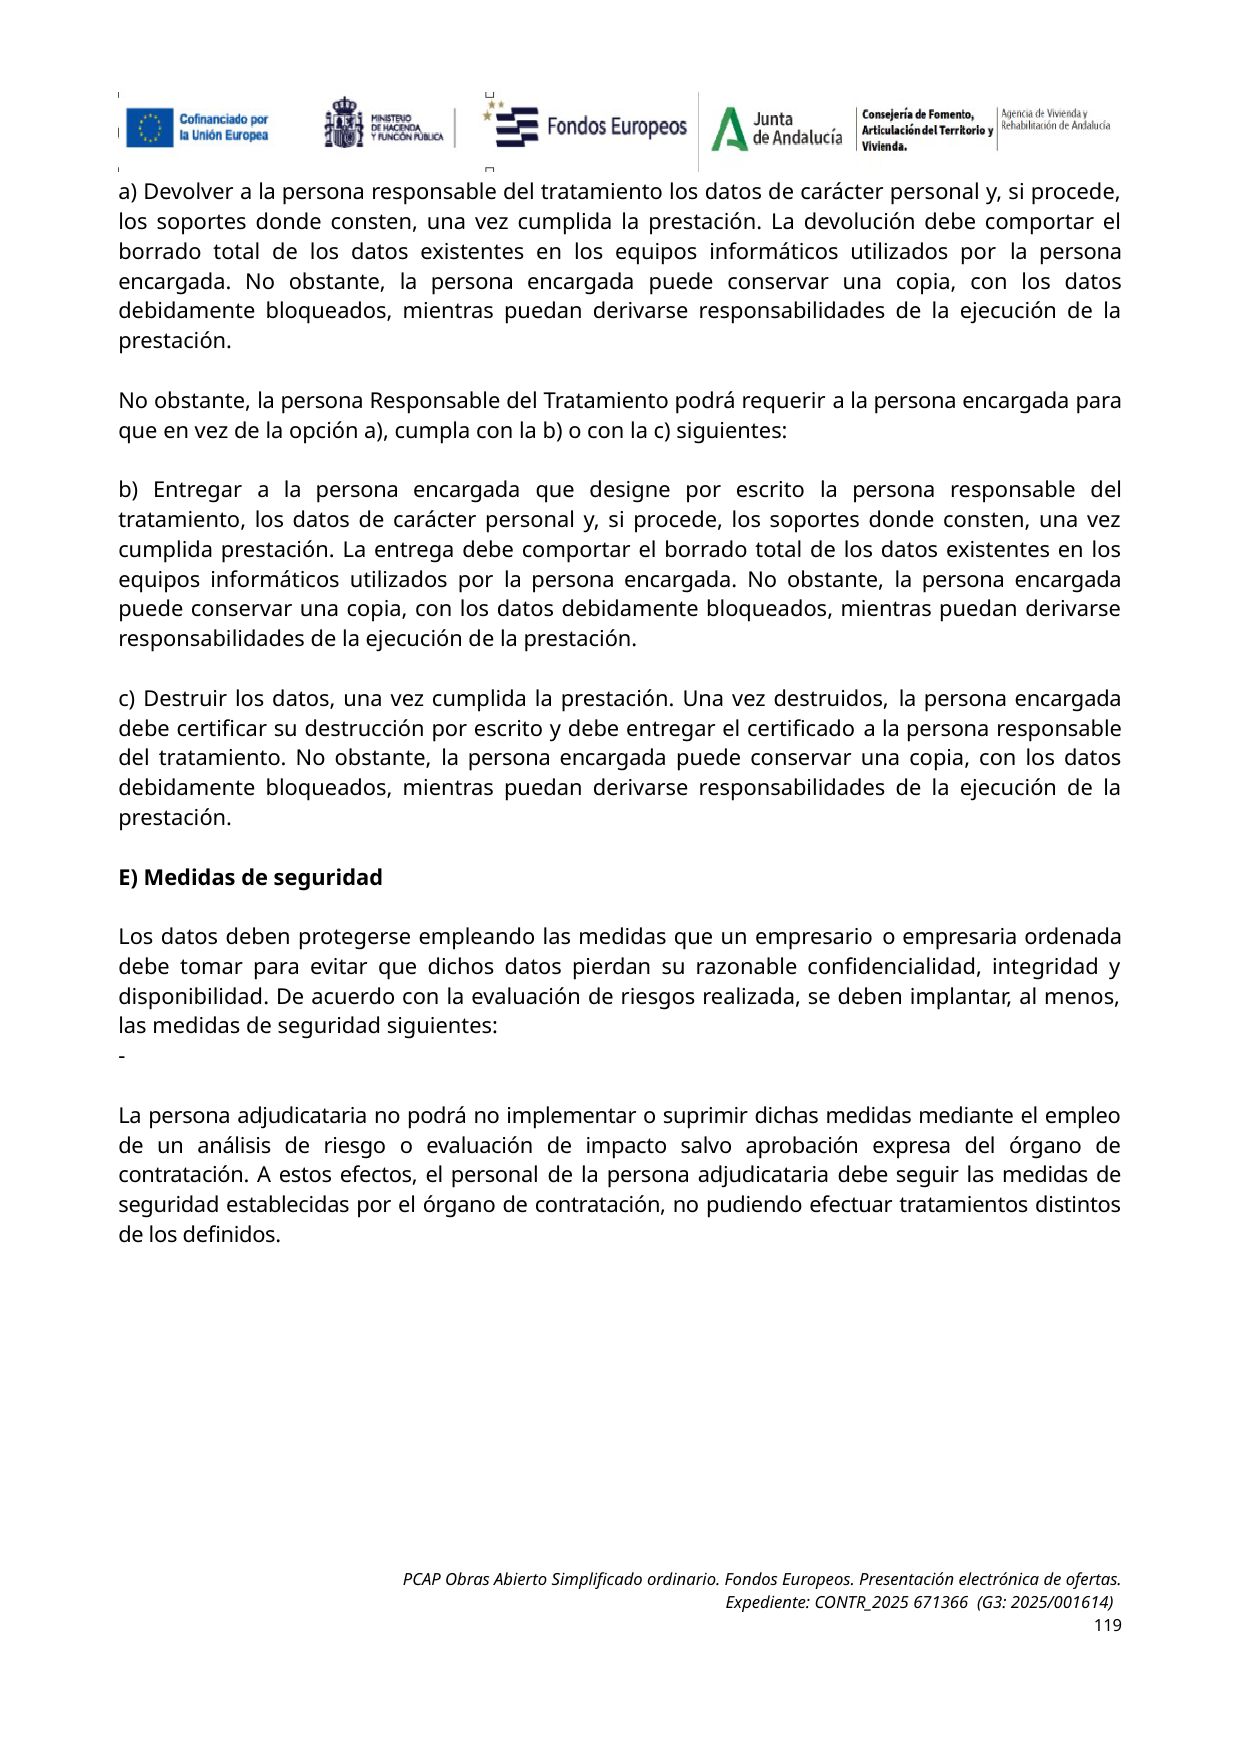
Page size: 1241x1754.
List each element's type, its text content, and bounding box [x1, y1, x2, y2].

text b) Entregar a la persona encargada que designe por escrito la persona responsable del tratamiento, los datos de carácter personal y, si procede, los soportes donde consten, una vez cumplida prestación. La entrega debe comportar el borrado total de los datos existentes en los equipos informáticos utilizados por la persona encargada. No obstante, la persona encargada puede conservar una copia, con los datos debidamente bloqueados, mientras puedan derivarse responsabilidades de la ejecución de la prestación. [118, 474, 1122, 653]
text - [118, 1040, 1122, 1070]
text c) Destruir los datos, una vez cumplida la prestación. Una vez destruidos, la persona encargada debe certificar su destrucción por escrito y debe entregar el certificado a la persona responsable del tratamiento. No obstante, la persona encargada puede conservar una copia, con los datos debidamente bloqueados, mientras puedan derivarse responsabilidades de la ejecución de la prestación. [118, 683, 1122, 832]
text La persona adjudicataria no podrá no implementar o suprimir dichas medidas mediante el empleo de un análisis de riesgo o evaluación de impacto salvo aprobación expresa del órgano de contratación. A estos efectos, el personal de la persona adjudicataria debe seguir las medidas de seguridad establecidas por el órgano de contratación, no pudiendo efectuar tratamientos distintos de los definidos. [118, 1100, 1122, 1249]
text a) Devolver a la persona responsable del tratamiento los datos de carácter personal y, si procede, los soportes donde consten, una vez cumplida la prestación. La devolución debe comportar el borrado total de los datos existentes en los equipos informáticos utilizados por la persona encargada. No obstante, la persona encargada puede conservar una copia, con los datos debidamente bloqueados, mientras puedan derivarse responsabilidades de la ejecución de la prestación. [118, 176, 1122, 355]
text No obstante, la persona Responsable del Tratamiento podrá requerir a la persona encargada para que en vez de la opción a), cumpla con la b) o con la c) siguientes: [118, 385, 1122, 444]
picture [118, 89, 1123, 172]
text Los datos deben protegerse empleando las medidas que un empresario o empresaria ordenada debe tomar para evitar que dichos datos pierdan su razonable confidencialidad, integridad y disponibilidad. De acuerdo con la evaluación de riesgos realizada, se deben implantar, al menos, las medidas de seguridad siguientes: [118, 921, 1122, 1040]
text E) Medidas de seguridad [118, 862, 1122, 891]
